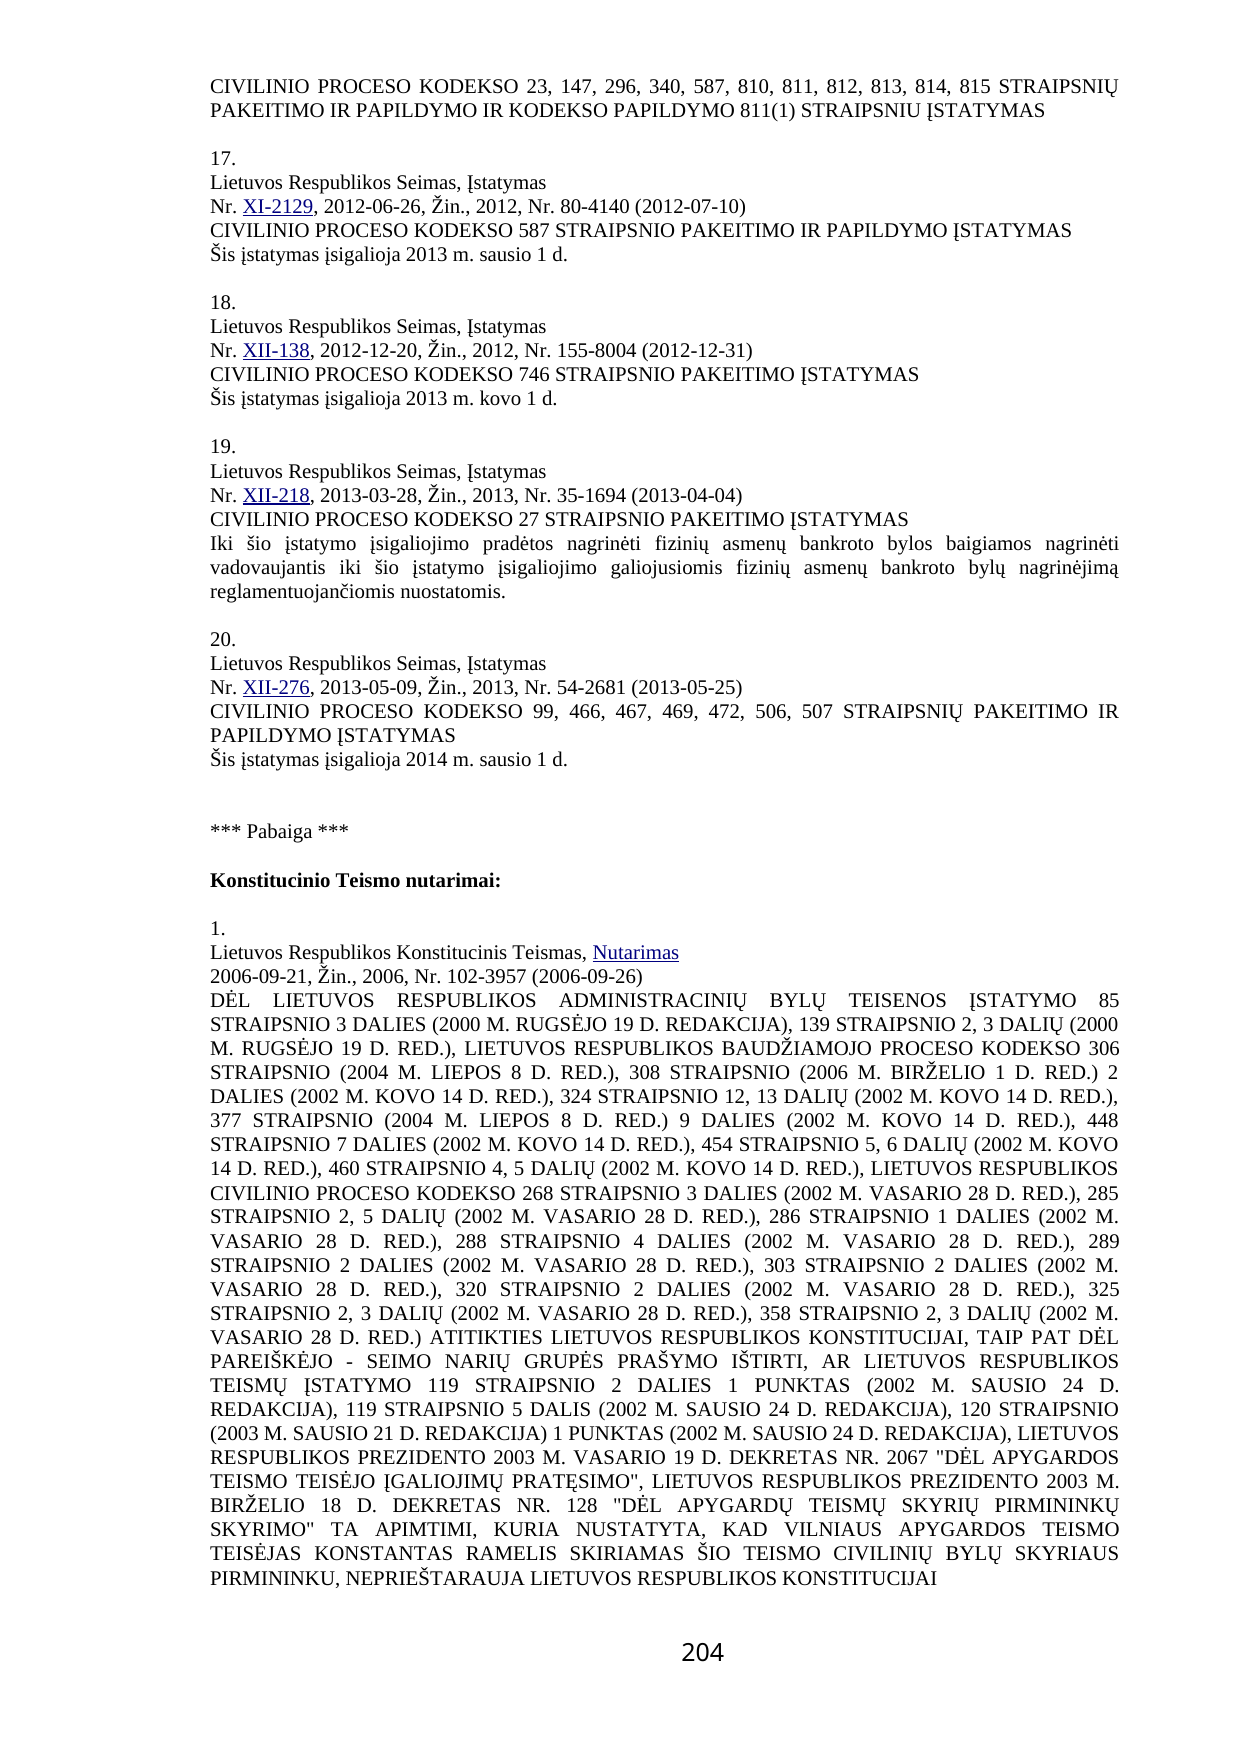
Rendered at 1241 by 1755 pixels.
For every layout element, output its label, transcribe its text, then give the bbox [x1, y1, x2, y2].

text Šis įstatymas įsigalioja 2013 m. kovo 1 d. [210, 386, 1120, 410]
text Lietuvos Respublikos Seimas, Įstatymas [210, 458, 1120, 483]
text CIVILINIO PROCESO KODEKSO 587 STRAIPSNIO PAKEITIMO IR PAPILDYMO ĮSTATYMAS [210, 218, 1120, 242]
text CIVILINIO PROCESO KODEKSO 23, 147, 296, 340, 587, 810, 811, 812, 813, 814, 815 STRAIPSNIŲ PAKEITIMO IR PAPILDYMO IR KODEKSO PAPILDYMO 811(1) STRAIPSNIU ĮSTATYMAS [210, 73, 1120, 122]
text Konstitucinio Teismo nutarimai: [210, 868, 1120, 892]
text Iki šio įstatymo įsigaliojimo pradėtos nagrinėti fizinių asmenų bankroto bylos baigiamos nagrinėti vadovaujantis iki šio įstatymo įsigaliojimo galiojusiomis fizinių asmenų bankroto bylų nagrinėjimą reglamentuojančiomis nuostatomis. [210, 531, 1120, 603]
text 20. [210, 627, 1120, 651]
text Nr. XI-2129, 2012-06-26, Žin., 2012, Nr. 80-4140 (2012-07-10) [210, 194, 1120, 218]
text 17. [210, 146, 1120, 170]
text Lietuvos Respublikos Seimas, Įstatymas [210, 314, 1120, 338]
text 19. [210, 434, 1120, 458]
text CIVILINIO PROCESO KODEKSO 99, 466, 467, 469, 472, 506, 507 STRAIPSNIŲ PAKEITIMO IR PAPILDYMO ĮSTATYMAS [210, 699, 1120, 747]
text Šis įstatymas įsigalioja 2013 m. sausio 1 d. [210, 242, 1120, 266]
text 2006-09-21, Žin., 2006, Nr. 102-3957 (2006-09-26) [210, 964, 1120, 988]
text Lietuvos Respublikos Konstitucinis Teismas, Nutarimas [210, 940, 1120, 964]
text 18. [210, 290, 1120, 314]
text Nr. XII-276, 2013-05-09, Žin., 2013, Nr. 54-2681 (2013-05-25) [210, 675, 1120, 699]
text CIVILINIO PROCESO KODEKSO 27 STRAIPSNIO PAKEITIMO ĮSTATYMAS [210, 507, 1120, 531]
text CIVILINIO PROCESO KODEKSO 746 STRAIPSNIO PAKEITIMO ĮSTATYMAS [210, 362, 1120, 386]
text 1. [210, 916, 1120, 940]
text Lietuvos Respublikos Seimas, Įstatymas [210, 170, 1120, 194]
text *** Pabaiga *** [210, 819, 1120, 843]
text Nr. XII-138, 2012-12-20, Žin., 2012, Nr. 155-8004 (2012-12-31) [210, 338, 1120, 362]
text Šis įstatymas įsigalioja 2014 m. sausio 1 d. [210, 747, 1120, 771]
text Lietuvos Respublikos Seimas, Įstatymas [210, 651, 1120, 675]
text DĖL LIETUVOS RESPUBLIKOS ADMINISTRACINIŲ BYLŲ TEISENOS ĮSTATYMO 85 STRAIPSNIO 3 DALIES (2000 M. RUGSĖJO 19 D. REDAKCIJA), 139 STRAIPSNIO 2, 3 DALIŲ (2000 M. RUGSĖJO 19 D. RED.), LIETUVOS RESPUBLIKOS BAUDŽIAMOJO PROCESO KODEKSO 306 STRAIPSNIO (2004 M. LIEPOS 8 D. RED.), 308 STRAIPSNIO (2006 M. BIRŽELIO 1 D. RED.) 2 DALIES (2002 M. KOVO 14 D. RED.), 324 STRAIPSNIO 12, 13 DALIŲ (2002 M. KOVO 14 D. RED.), 377 STRAIPSNIO (2004 M. LIEPOS 8 D. RED.) 9 DALIES (2002 M. KOVO 14 D. RED.), 448 STRAIPSNIO 7 DALIES (2002 M. KOVO 14 D. RED.), 454 STRAIPSNIO 5, 6 DALIŲ (2002 M. KOVO 14 D. RED.), 460 STRAIPSNIO 4, 5 DALIŲ (2002 M. KOVO 14 D. RED.), LIETUVOS RESPUBLIKOS CIVILINIO PROCESO KODEKSO 268 STRAIPSNIO 3 DALIES (2002 M. VASARIO 28 D. RED.), 285 STRAIPSNIO 2, 5 DALIŲ (2002 M. VASARIO 28 D. RED.), 286 STRAIPSNIO 1 DALIES (2002 M. VASARIO 28 D. RED.), 288 STRAIPSNIO 4 DALIES (2002 M. VASARIO 28 D. RED.), 289 STRAIPSNIO 2 DALIES (2002 M. VASARIO 28 D. RED.), 303 STRAIPSNIO 2 DALIES (2002 M. VASARIO 28 D. RED.), 320 STRAIPSNIO 2 DALIES (2002 M. VASARIO 28 D. RED.), 325 STRAIPSNIO 2, 3 DALIŲ (2002 M. VASARIO 28 D. RED.), 358 STRAIPSNIO 2, 3 DALIŲ (2002 M. VASARIO 28 D. RED.) ATITIKTIES LIETUVOS RESPUBLIKOS KONSTITUCIJAI, TAIP PAT DĖL PAREIŠKĖJO - SEIMO NARIŲ GRUPĖS PRAŠYMO IŠTIRTI, AR LIETUVOS RESPUBLIKOS TEISMŲ ĮSTATYMO 119 STRAIPSNIO 2 DALIES 1 PUNKTAS (2002 M. SAUSIO 24 D. REDAKCIJA), 119 STRAIPSNIO 5 DALIS (2002 M. SAUSIO 24 D. REDAKCIJA), 120 STRAIPSNIO (2003 M. SAUSIO 21 D. REDAKCIJA) 1 PUNKTAS (2002 M. SAUSIO 24 D. REDAKCIJA), LIETUVOS RESPUBLIKOS PREZIDENTO 2003 M. VASARIO 19 D. DEKRETAS NR. 2067 "DĖL APYGARDOS TEISMO TEISĖJO ĮGALIOJIMŲ PRATĘSIMO", LIETUVOS RESPUBLIKOS PREZIDENTO 2003 M. BIRŽELIO 18 D. DEKRETAS NR. 128 "DĖL APYGARDŲ TEISMŲ SKYRIŲ PIRMININKŲ SKYRIMO" TA APIMTIMI, KURIA NUSTATYTA, KAD VILNIAUS APYGARDOS TEISMO TEISĖJAS KONSTANTAS RAMELIS SKIRIAMAS ŠIO TEISMO CIVILINIŲ BYLŲ SKYRIAUS PIRMININKU, NEPRIEŠTARAUJA LIETUVOS RESPUBLIKOS KONSTITUCIJAI [210, 988, 1120, 1589]
text Nr. XII-218, 2013-03-28, Žin., 2013, Nr. 35-1694 (2013-04-04) [210, 483, 1120, 507]
